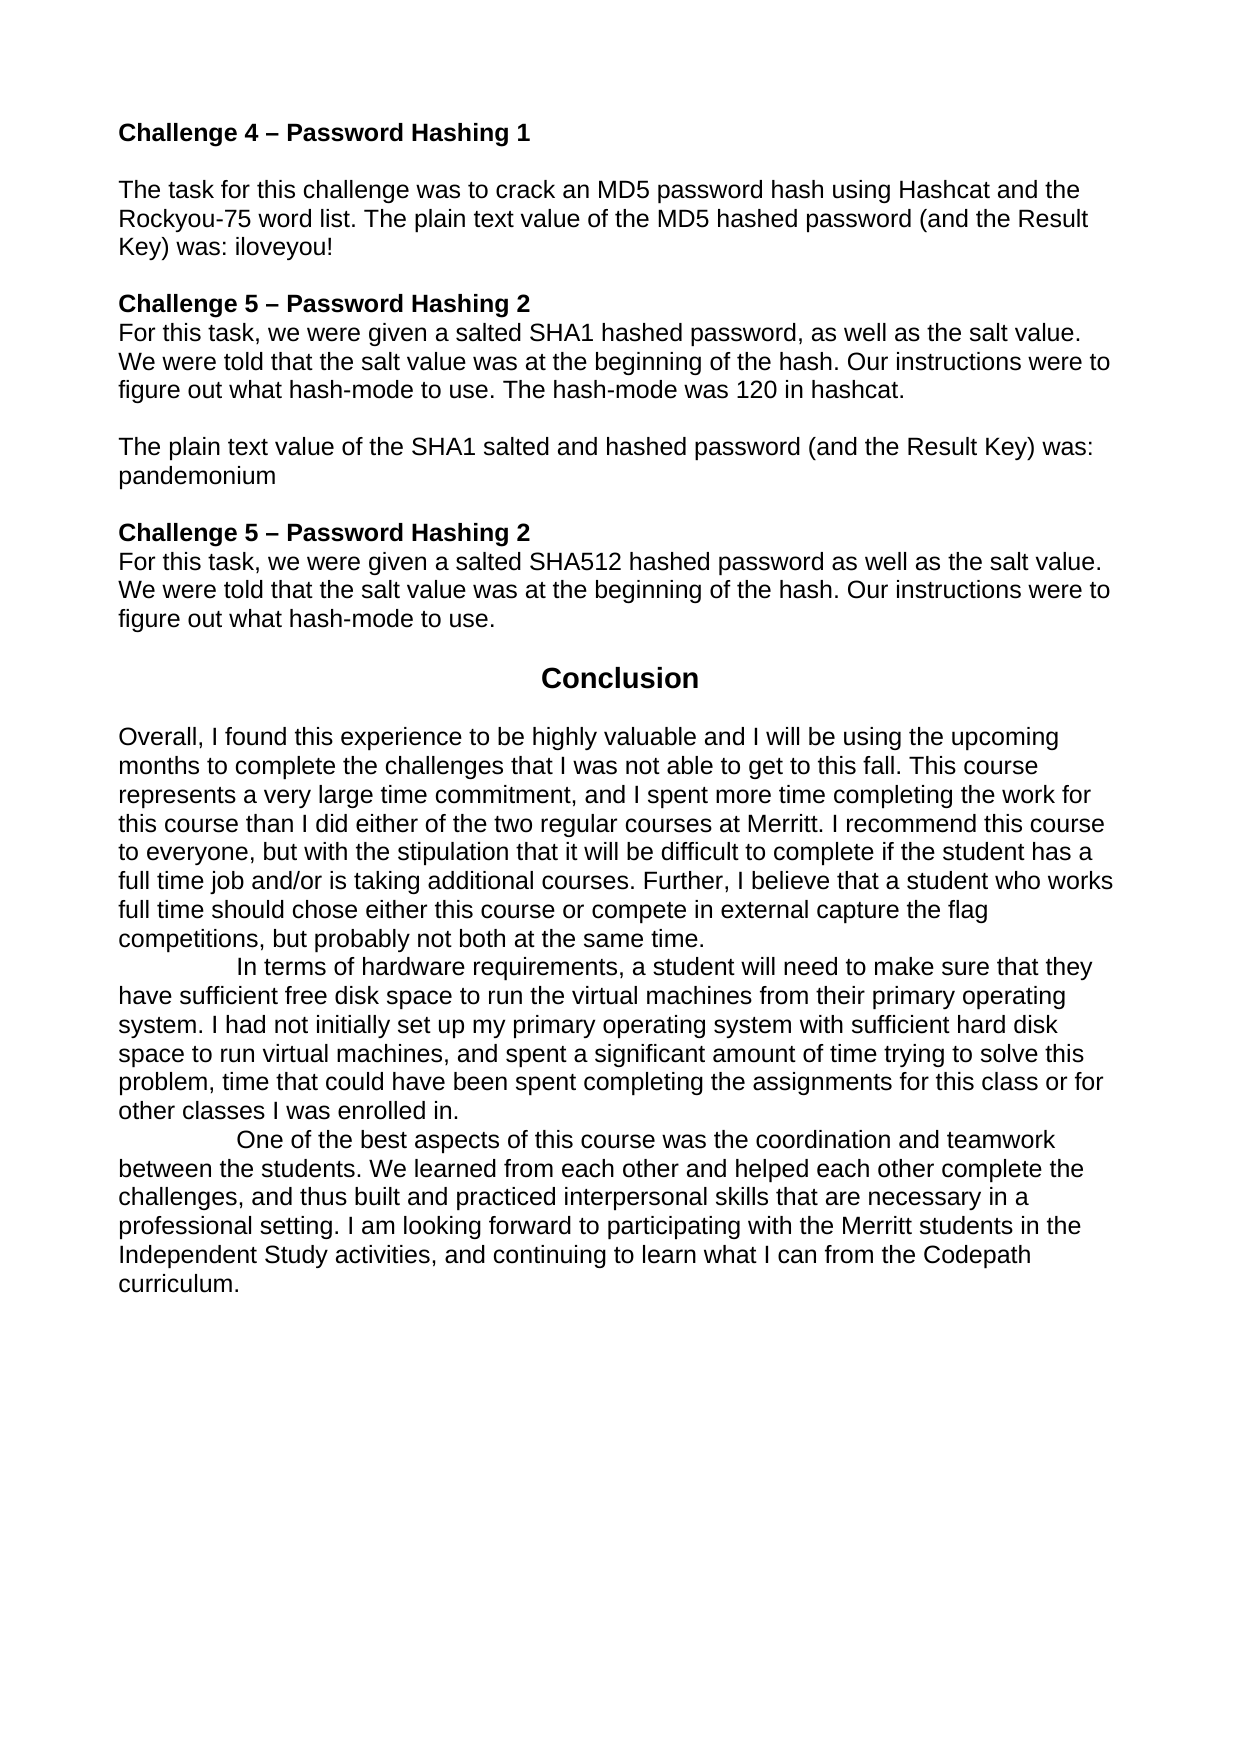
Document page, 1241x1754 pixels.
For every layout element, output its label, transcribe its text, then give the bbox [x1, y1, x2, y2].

text In terms of hardware requirements, a student will need to make sure that they have sufficient free disk space to run the virtual machines from their primary operating system. I had not initially set up my primary operating system with sufficient hard disk space to run virtual machines, and spent a significant amount of time trying to solve this problem, time that could have been spent completing the assignments for this class or for other classes I was enrolled in. [118, 952, 1122, 1125]
text For this task, we were given a salted SHA1 hashed password, as well as the salt value. We were told that the salt value was at the beginning of the hash. Our instructions were to figure out what hash-mode to use. The hash-mode was 120 in hashcat. [118, 318, 1122, 404]
text Overall, I found this experience to be highly valuable and I will be using the upcoming months to complete the challenges that I was not able to get to this fall. This course represents a very large time commitment, and I spent more time completing the work for this course than I did either of the two regular courses at Merritt. I recommend this course to everyone, but with the stipulation that it will be difficult to complete if the student has a full time job and/or is taking additional courses. Further, I believe that a student who works full time should chose either this course or compete in external capture the flag competitions, but probably not both at the same time. [118, 722, 1122, 952]
text The plain text value of the SHA1 salted and hashed password (and the Result Key) was: pandemonium [118, 432, 1122, 490]
text Challenge 5 – Password Hashing 2 [118, 289, 1122, 318]
text The task for this challenge was to crack an MD5 password hash using Hashcat and the Rockyou-75 word list. The plain text value of the MD5 hashed password (and the Result Key) was: iloveyou! [118, 175, 1122, 261]
text Challenge 4 – Password Hashing 1 [118, 118, 1122, 147]
text For this task, we were given a salted SHA512 hashed password as well as the salt value. We were told that the salt value was at the beginning of the hash. Our instructions were to figure out what hash-mode to use. [118, 546, 1122, 633]
text Challenge 5 – Password Hashing 2 [118, 518, 1122, 546]
text Conclusion [118, 661, 1122, 694]
text One of the best aspects of this course was the coordination and teamwork between the students. We learned from each other and helped each other complete the challenges, and thus built and practiced interpersonal skills that are necessary in a professional setting. I am looking forward to participating with the Merritt students in the Independent Study activities, and continuing to learn what I can from the Codepath curriculum. [118, 1125, 1122, 1297]
